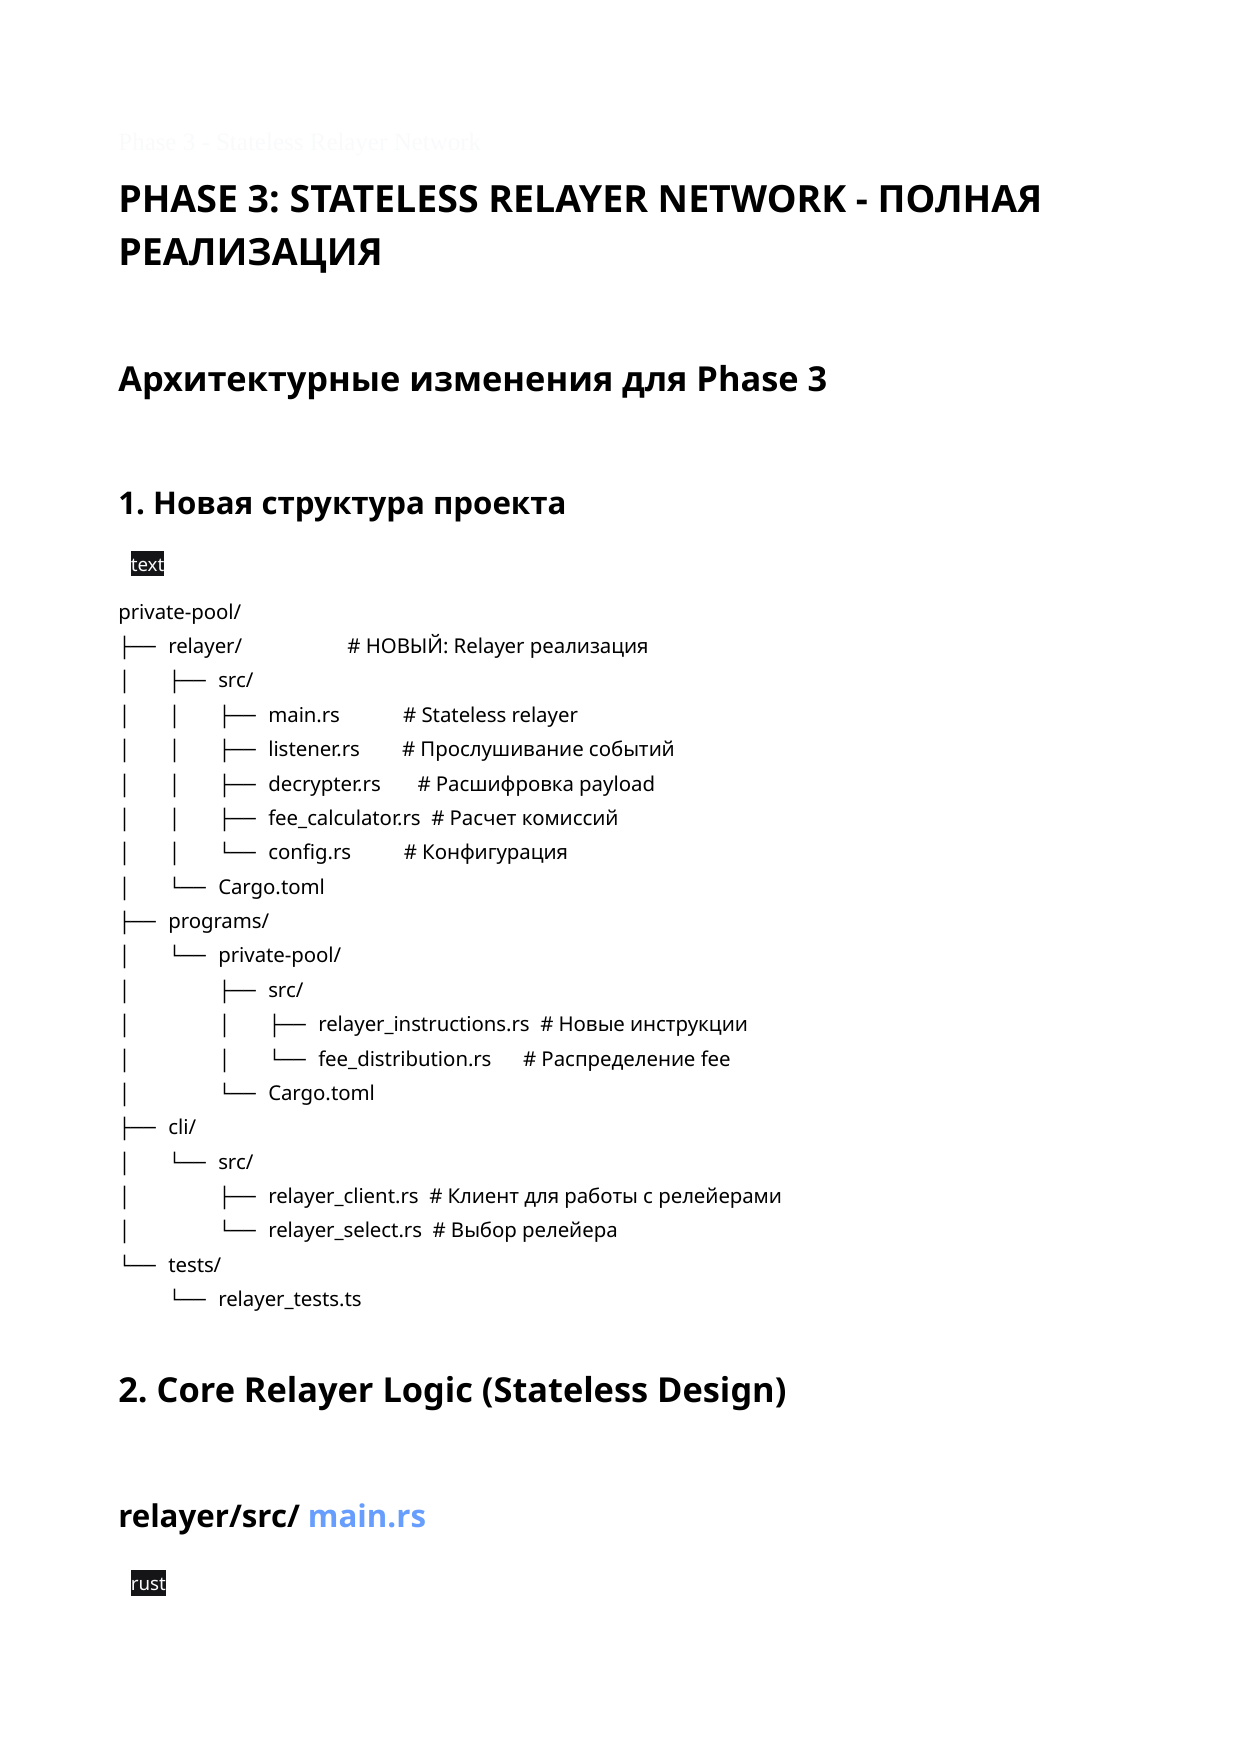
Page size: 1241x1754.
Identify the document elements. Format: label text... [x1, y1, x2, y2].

text Phase 3 - Stateless Relayer Network [118, 118, 1122, 156]
subtitle relayer/src/ [118, 1488, 300, 1543]
text │ ├── src/ [118, 969, 1122, 1003]
text ├── cli/ [118, 1107, 1122, 1141]
text └── relayer_tests.ts [118, 1278, 1122, 1313]
text └── tests/ [118, 1244, 1122, 1278]
text │ └── relayer_select.rs # Выбор релейера [118, 1210, 1122, 1244]
text text [131, 548, 1122, 576]
text │ │ └── fee_distribution.rs # Распределение fee [118, 1038, 1122, 1072]
text ├── relayer/ # НОВЫЙ: Relayer реализация [118, 625, 1122, 660]
text ├── programs/ [118, 900, 1122, 935]
text │ ├── src/ [118, 660, 1122, 694]
text │ └── private-pool/ [118, 935, 1122, 969]
text │ │ └── config.rs # Конфигурация [118, 832, 1122, 866]
text │ ├── relayer_client.rs # Клиент для работы с релейерами [118, 1175, 1122, 1210]
subtitle 1. Новая структура проекта [118, 476, 1122, 523]
text │ │ ├── fee_calculator.rs # Расчет комиссий [118, 797, 1122, 832]
text │ │ ├── main.rs # Stateless relayer [118, 694, 1122, 728]
subtitle main.rs [305, 1491, 429, 1539]
text │ └── src/ [118, 1141, 1122, 1175]
text rust [131, 1568, 1122, 1596]
subtitle 2. Core Relayer Logic (Stateless Design) [118, 1363, 1122, 1413]
subtitle Архитектурные изменения для Phase 3 [118, 351, 1122, 401]
text │ │ ├── decrypter.rs # Расшифровка payload [118, 763, 1122, 797]
subtitle [433, 1488, 1122, 1543]
text │ │ ├── relayer_instructions.rs # Новые инструкции [118, 1003, 1122, 1038]
text │ │ ├── listener.rs # Прослушивание событий [118, 728, 1122, 763]
text │ └── Cargo.toml [118, 1072, 1122, 1107]
subtitle PHASE 3: STATELESS RELAYER NETWORK - ПОЛНАЯ РЕАЛИЗАЦИЯ [118, 170, 1122, 276]
text │ └── Cargo.toml [118, 866, 1122, 900]
text private-pool/ [118, 591, 1122, 625]
